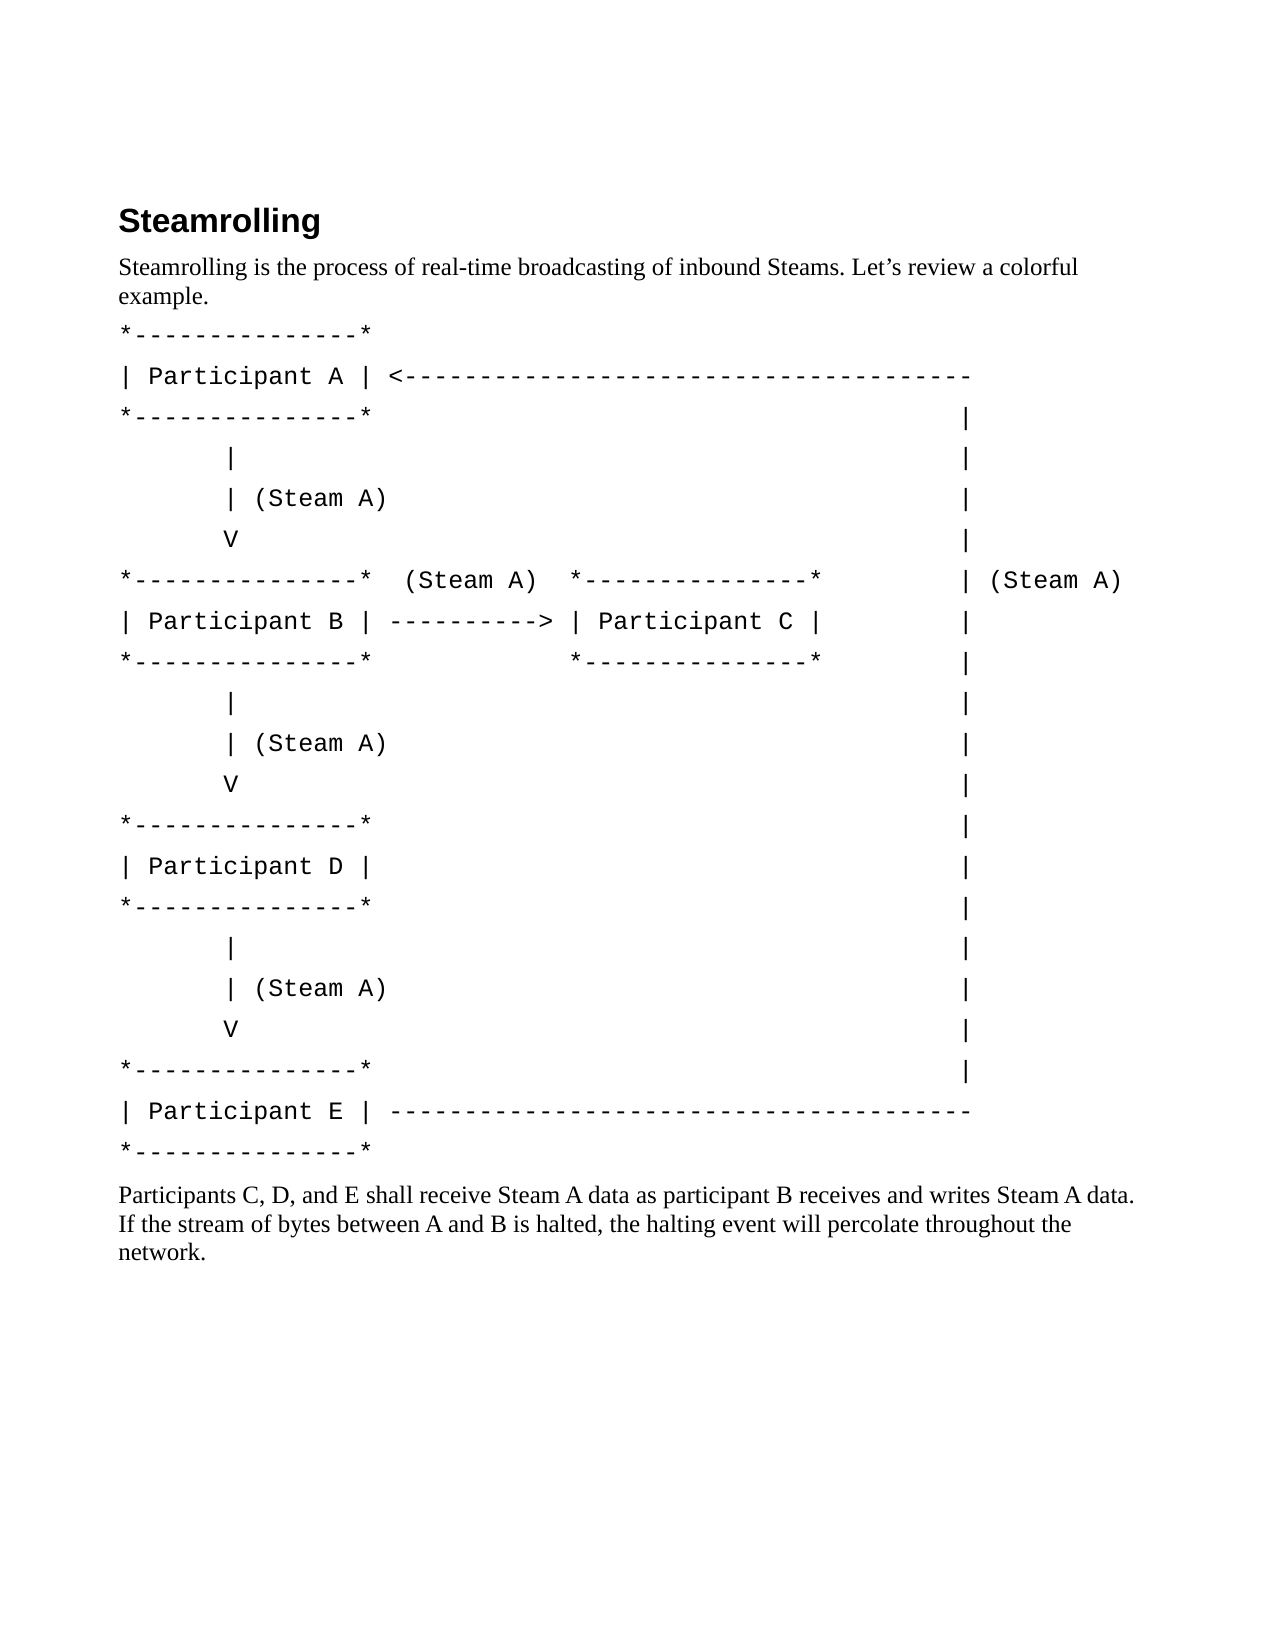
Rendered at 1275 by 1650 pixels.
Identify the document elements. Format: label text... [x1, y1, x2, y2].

text *---------------* | [118, 404, 1157, 432]
text *---------------* [118, 322, 1157, 351]
text Steamrolling is the process of real-time broadcasting of inbound Steams. Let’s review a colorful example. [118, 252, 1157, 310]
text | Participant B | ----------> | Participant C | | [118, 608, 1157, 637]
text | | [118, 445, 1157, 473]
text V | [118, 527, 1157, 555]
text | (Steam A) | [118, 486, 1157, 514]
text *---------------* | [118, 812, 1157, 841]
text | Participant D | | [118, 853, 1157, 882]
text | (Steam A) | [118, 731, 1157, 759]
text *---------------* (Steam A) *---------------* | (Steam A) [118, 567, 1157, 596]
text | | [118, 935, 1157, 963]
text *---------------* [118, 1139, 1157, 1167]
text V | [118, 772, 1157, 800]
text *---------------* | [118, 894, 1157, 922]
text | Participant A | <-------------------------------------- [118, 363, 1157, 392]
text | (Steam A) | [118, 976, 1157, 1004]
text *---------------* *---------------* | [118, 649, 1157, 677]
text V | [118, 1017, 1157, 1045]
text *---------------* | [118, 1057, 1157, 1086]
text | Participant E | --------------------------------------- [118, 1098, 1157, 1127]
text | | [118, 690, 1157, 718]
subtitle Steamrolling [118, 201, 1157, 240]
text Participants C, D, and E shall receive Steam A data as participant B receives and writes Steam A data. If the stream of bytes between A and B is halted, the halting event will percolate throughout the network. [118, 1180, 1157, 1266]
